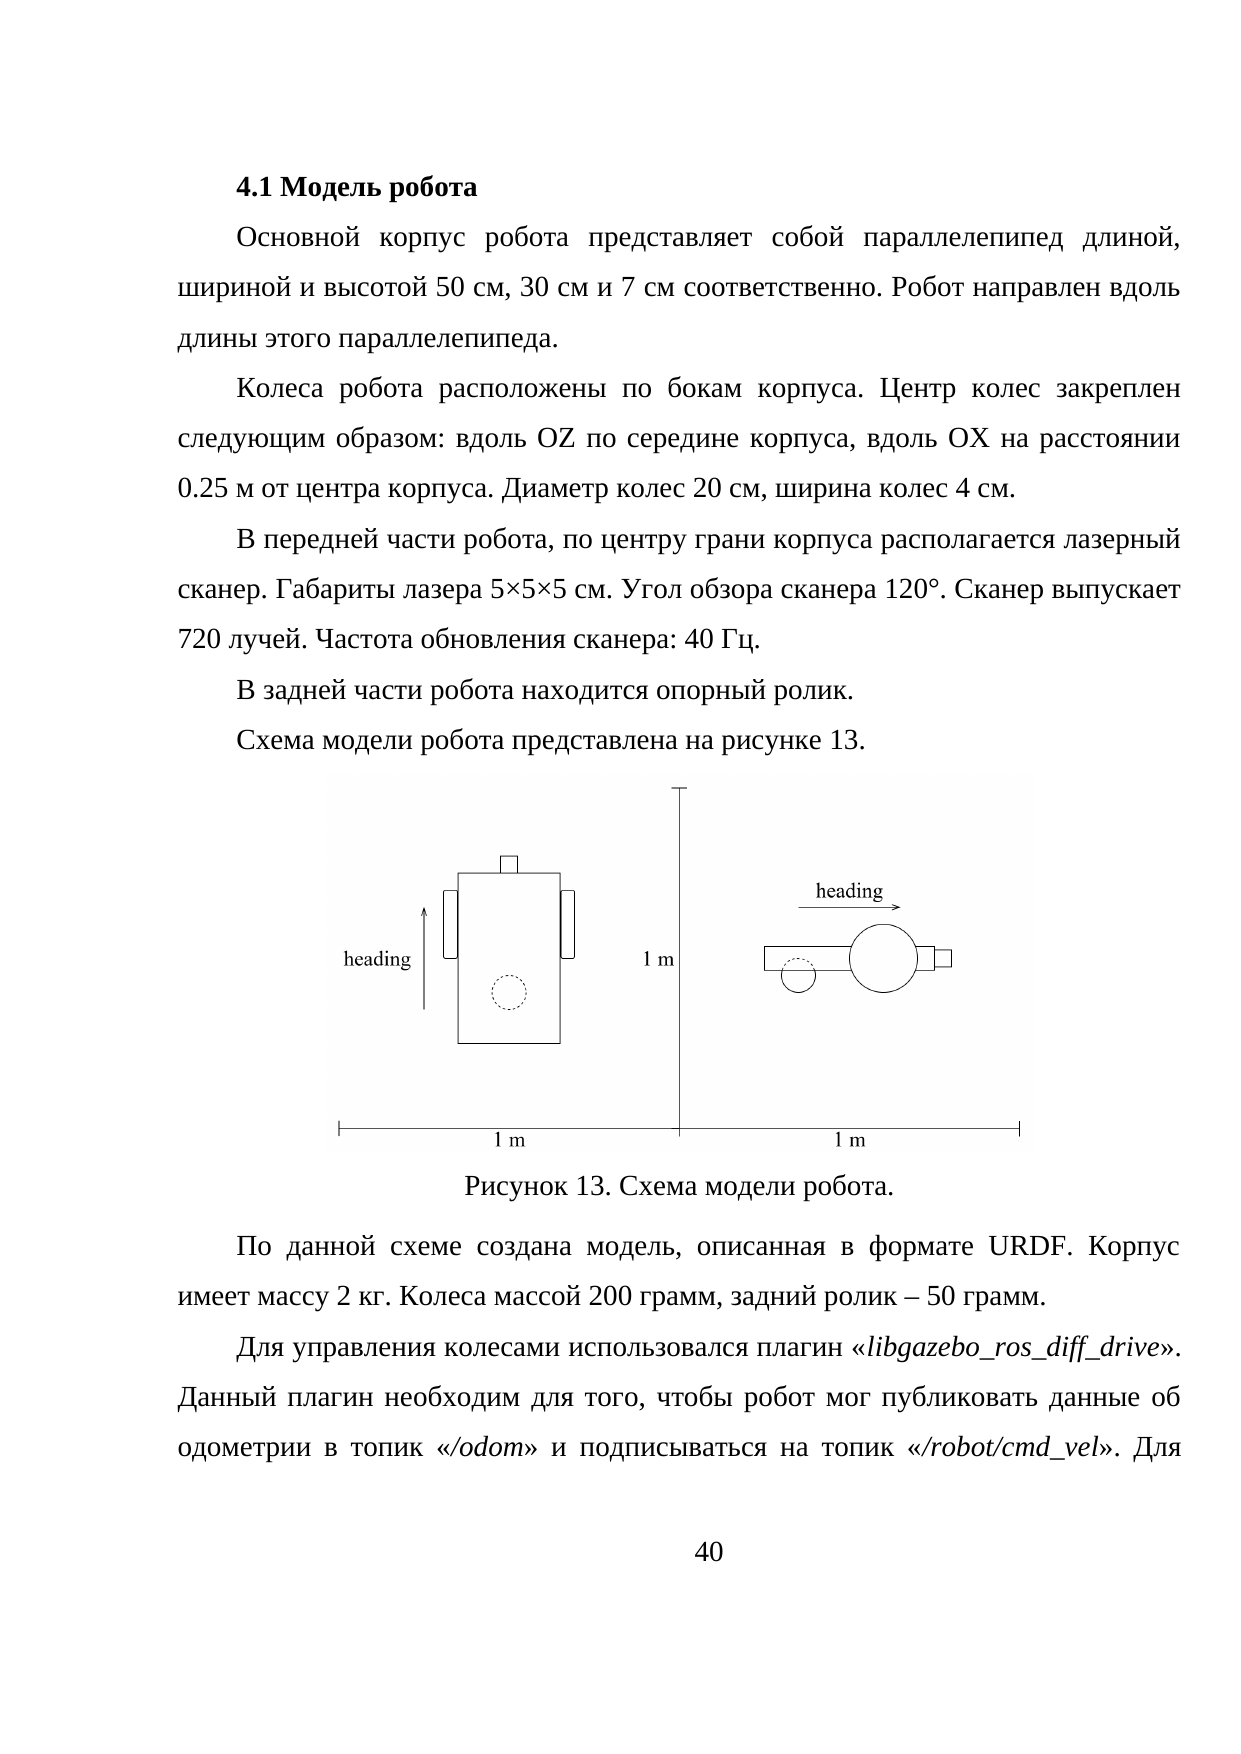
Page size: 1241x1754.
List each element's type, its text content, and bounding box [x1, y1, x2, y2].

picture [323, 772, 1036, 1152]
subtitle 4.1 Модель робота [177, 169, 1181, 202]
text Колеса робота расположены по бокам корпуса. Центр колес закреплен следующим образом: вдоль OZ по середине корпуса, вдоль OX на расстоянии 0.25 м от центра корпуса. Диаметр колес 20 см, ширина колес 4 см. [177, 370, 1181, 504]
text В задней части робота находится опорный ролик. [177, 672, 1181, 705]
text По данной схеме создана модель, описанная в формате URDF. Корпус имеет массу 2 кг. Колеса массой 200 грамм, задний ролик – 50 грамм. [177, 1228, 1181, 1312]
text В передней части робота, по центру грани корпуса располагается лазерный сканер. Габариты лазера 5×5×5 см. Угол обзора сканера 120°. Сканер выпускает 720 лучей. Частота обновления сканера: 40 Гц. [177, 521, 1181, 655]
text Схема модели робота представлена на рисунке 13. [177, 722, 1181, 756]
text Основной корпус робота представляет собой параллелепипед длиной, шириной и высотой 50 см, 30 см и 7 см соответственно. Робот направлен вдоль длины этого параллелепипеда. [177, 219, 1181, 353]
text Для управления колесами использовался плагин «libgazebo_ros_diff_drive». Данный плагин необходим для того, чтобы робот мог публиковать данные об одометрии в топик «/odom» и подписываться на топик «/robot/cmd_vel». Для [177, 1329, 1181, 1463]
text Рисунок 13. Схема модели робота. [323, 1152, 1035, 1202]
